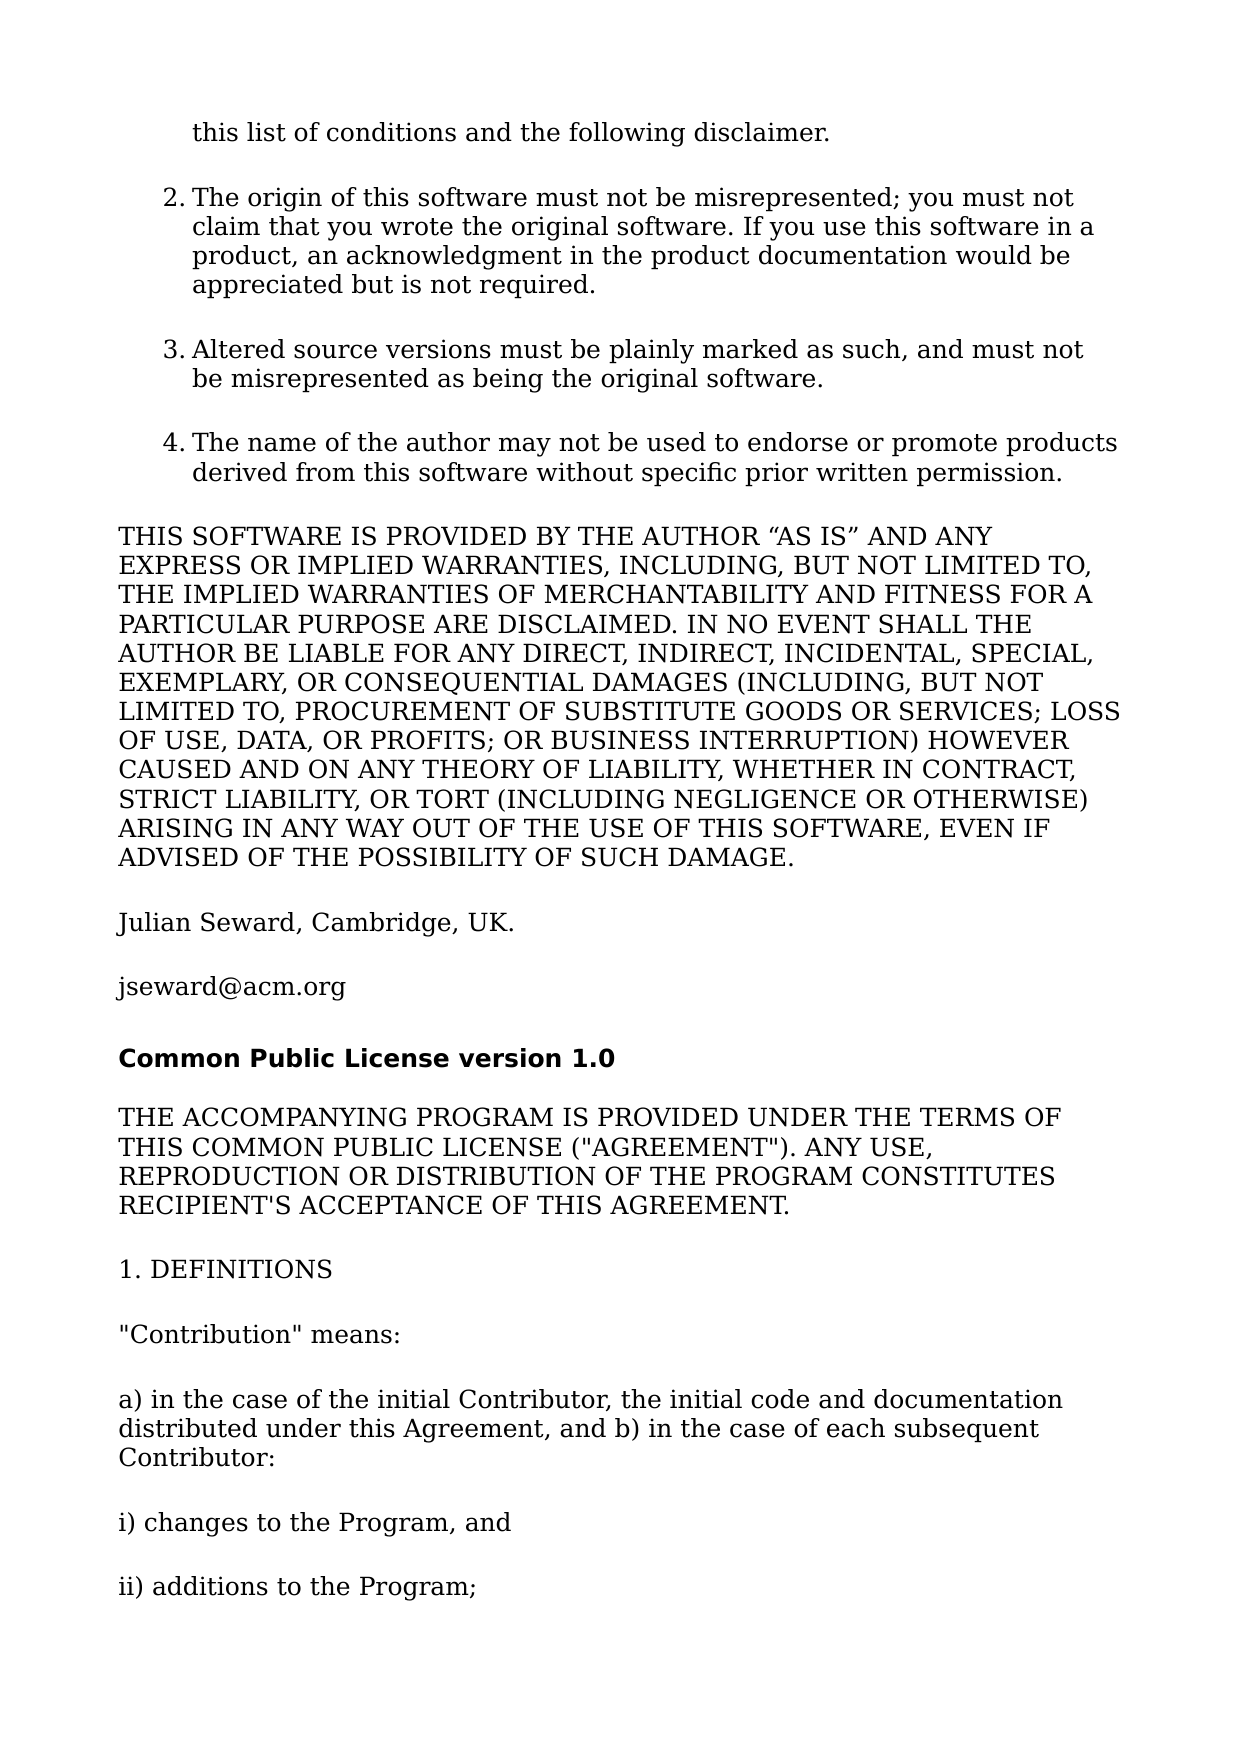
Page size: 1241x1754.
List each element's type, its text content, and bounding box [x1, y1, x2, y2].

text THE ACCOMPANYING PROGRAM IS PROVIDED UNDER THE TERMS OF THIS COMMON PUBLIC LICENSE ("AGREEMENT"). ANY USE, REPRODUCTION OR DISTRIBUTION OF THE PROGRAM CONSTITUTES RECIPIENT'S ACCEPTANCE OF THIS AGREEMENT. [118, 1103, 1122, 1220]
text ii) additions to the Program; [118, 1572, 1122, 1601]
subtitle Common Public License version 1.0 [118, 1044, 1122, 1073]
text jseward@acm.org [118, 972, 1122, 1001]
text "Contribution" means: [118, 1320, 1122, 1349]
text THIS SOFTWARE IS PROVIDED BY THE AUTHOR “AS IS” AND ANY EXPRESS OR IMPLIED WARRANTIES, INCLUDING, BUT NOT LIMITED TO, THE IMPLIED WARRANTIES OF MERCHANTABILITY AND FITNESS FOR A PARTICULAR PURPOSE ARE DISCLAIMED. IN NO EVENT SHALL THE AUTHOR BE LIABLE FOR ANY DIRECT, INDIRECT, INCIDENTAL, SPECIAL, EXEMPLARY, OR CONSEQUENTIAL DAMAGES (INCLUDING, BUT NOT LIMITED TO, PROCUREMENT OF SUBSTITUTE GOODS OR SERVICES; LOSS OF USE, DATA, OR PROFITS; OR BUSINESS INTERRUPTION) HOWEVER CAUSED AND ON ANY THEORY OF LIABILITY, WHETHER IN CONTRACT, STRICT LIABILITY, OR TORT (INCLUDING NEGLIGENCE OR OTHERWISE) ARISING IN ANY WAY OUT OF THE USE OF THIS SOFTWARE, EVEN IF ADVISED OF THE POSSIBILITY OF SUCH DAMAGE. [118, 522, 1122, 872]
text Julian Seward, Cambridge, UK. [118, 908, 1122, 937]
list this list of conditions and the following disclaimer. [162, 118, 1122, 147]
list The name of the author may not be used to endorse or promote products derived from this software without specific prior written permission. [162, 428, 1122, 487]
text 1. DEFINITIONS [118, 1256, 1122, 1285]
text a) in the case of the initial Contributor, the initial code and documentation distributed under this Agreement, and b) in the case of each subsequent Contributor: [118, 1385, 1122, 1472]
list Altered source versions must be plainly marked as such, and must not be misrepresented as being the original software. [162, 335, 1122, 393]
list The origin of this software must not be misrepresented; you must not claim that you wrote the original software. If you use this software in a product, an acknowledgment in the product documentation would be appreciated but is not required. [162, 183, 1122, 299]
text i) changes to the Program, and [118, 1508, 1122, 1537]
